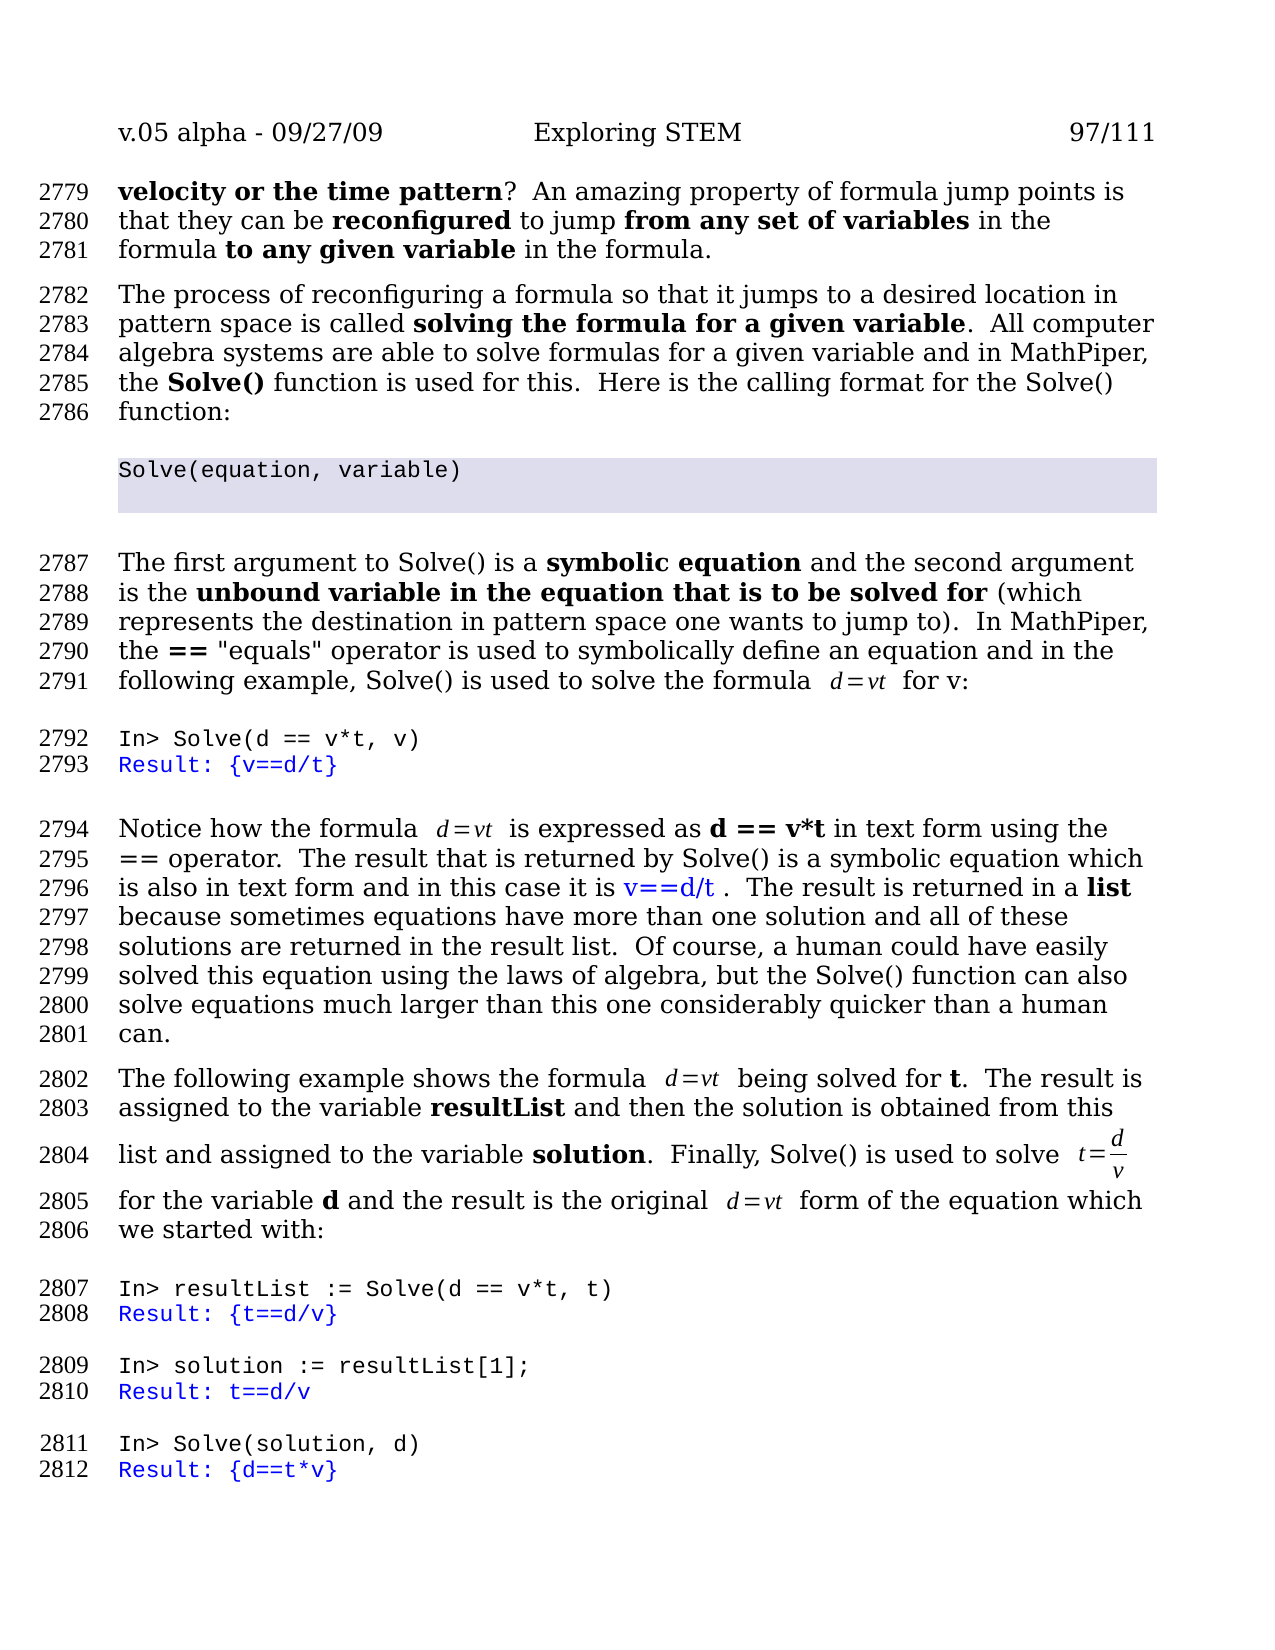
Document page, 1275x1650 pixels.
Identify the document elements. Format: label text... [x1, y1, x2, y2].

text Result: {d==t*v} [118, 1458, 1157, 1484]
text In> solution := resultList[1]; [118, 1355, 1157, 1381]
text Result: {v==d/t} [118, 753, 1157, 779]
text In> Solve(d == v*t, v) [118, 727, 1157, 753]
text The following example shows the formulabeing solved for t. The result is assigned to the variable resultList and then the solution is obtained from this list and assigned to the variable solution. Finally, Solve() is used to solvefor the variable d and the result is the originalform of the equation which we started with: [118, 1063, 1157, 1245]
text Result: t==d/v [118, 1381, 1157, 1407]
text velocity or the time pattern? An amazing property of formula jump points is that they can be reconfigured to jump from any set of variables in the formula to any given variable in the formula. [118, 177, 1157, 265]
text In> resultList := Solve(d == v*t, t) [118, 1277, 1157, 1303]
text Notice how the formulais expressed as d == v*t in text form using the == operator. The result that is returned by Solve() is a symbolic equation which is also in text form and in this case it is v==d/t . The result is returned in a list because sometimes equations have more than one solution and all of these solutions are returned in the result list. Of course, a human could have easily solved this equation using the laws of algebra, but the Solve() function can also solve equations much larger than this one considerably quicker than a human can. [118, 814, 1157, 1048]
text Result: {t==d/v} [118, 1303, 1157, 1329]
text The first argument to Solve() is a symbolic equation and the second argument is the unbound variable in the equation that is to be solved for (which represents the destination in pattern space one wants to jump to). In MathPiper, the == "equals" operator is used to symbolically define an equation and in the following example, Solve() is used to solve the formulafor v: [118, 548, 1157, 696]
text The process of reconfiguring a formula so that it jumps to a desired location in pattern space is called solving the formula for a given variable. All computer algebra systems are able to solve formulas for a given variable and in MathPiper, the Solve() function is used for this. Here is the calling format for the Solve() function: [118, 280, 1157, 426]
text In> Solve(solution, d) [118, 1432, 1157, 1458]
table_header Solve(equation, variable) [118, 458, 1157, 513]
